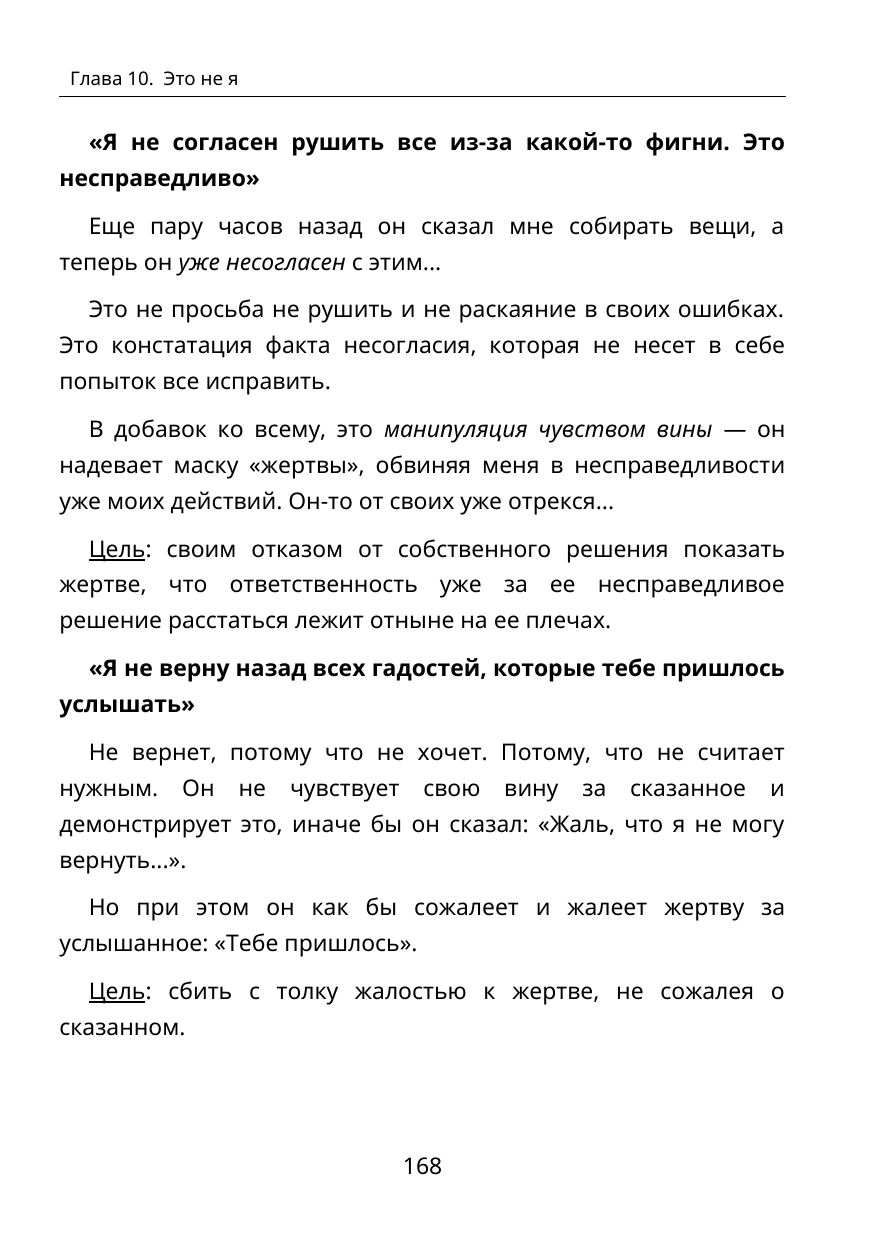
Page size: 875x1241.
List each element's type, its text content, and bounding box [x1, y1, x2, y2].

text Но при этом он как бы сожалеет и жалеет жертву за услышанное: «Тебе пришлось». [59, 891, 786, 958]
text Это не просьба не рушить и не раскаяние в своих ошибках. Это констатация факта несогласия, которая не несет в себе попыток все исправить. [59, 293, 786, 396]
text Цель: сбить с толку жалостью к жертве, не сожалея о сказанном. [59, 975, 786, 1042]
text Не вернет, потому что не хочет. Потому, что не считает нужным. Он не чувствует свою вину за сказанное и демонстрирует это, иначе бы он сказал: «Жаль, что я не могу вернуть...». [59, 736, 786, 875]
text «Я не верну назад всех гадостей, которые тебе пришлось услышать» [59, 652, 786, 719]
text «Я не согласен рушить все из-за какой-то фигни. Это несправедливо» [59, 126, 786, 193]
text Еще пару часов назад он сказал мне собирать вещи, а теперь он уже несогласен с этим... [59, 210, 786, 277]
text Цель: своим отказом от собственного решения показать жертве, что ответственность уже за ее несправедливое решение расстаться лежит отныне на ее плечах. [59, 532, 786, 636]
text В добавок ко всему, это манипуляция чувством вины — он надевает маску «жертвы», обвиняя меня в несправедливости уже моих действий. Он-то от своих уже отрекся... [59, 413, 786, 516]
